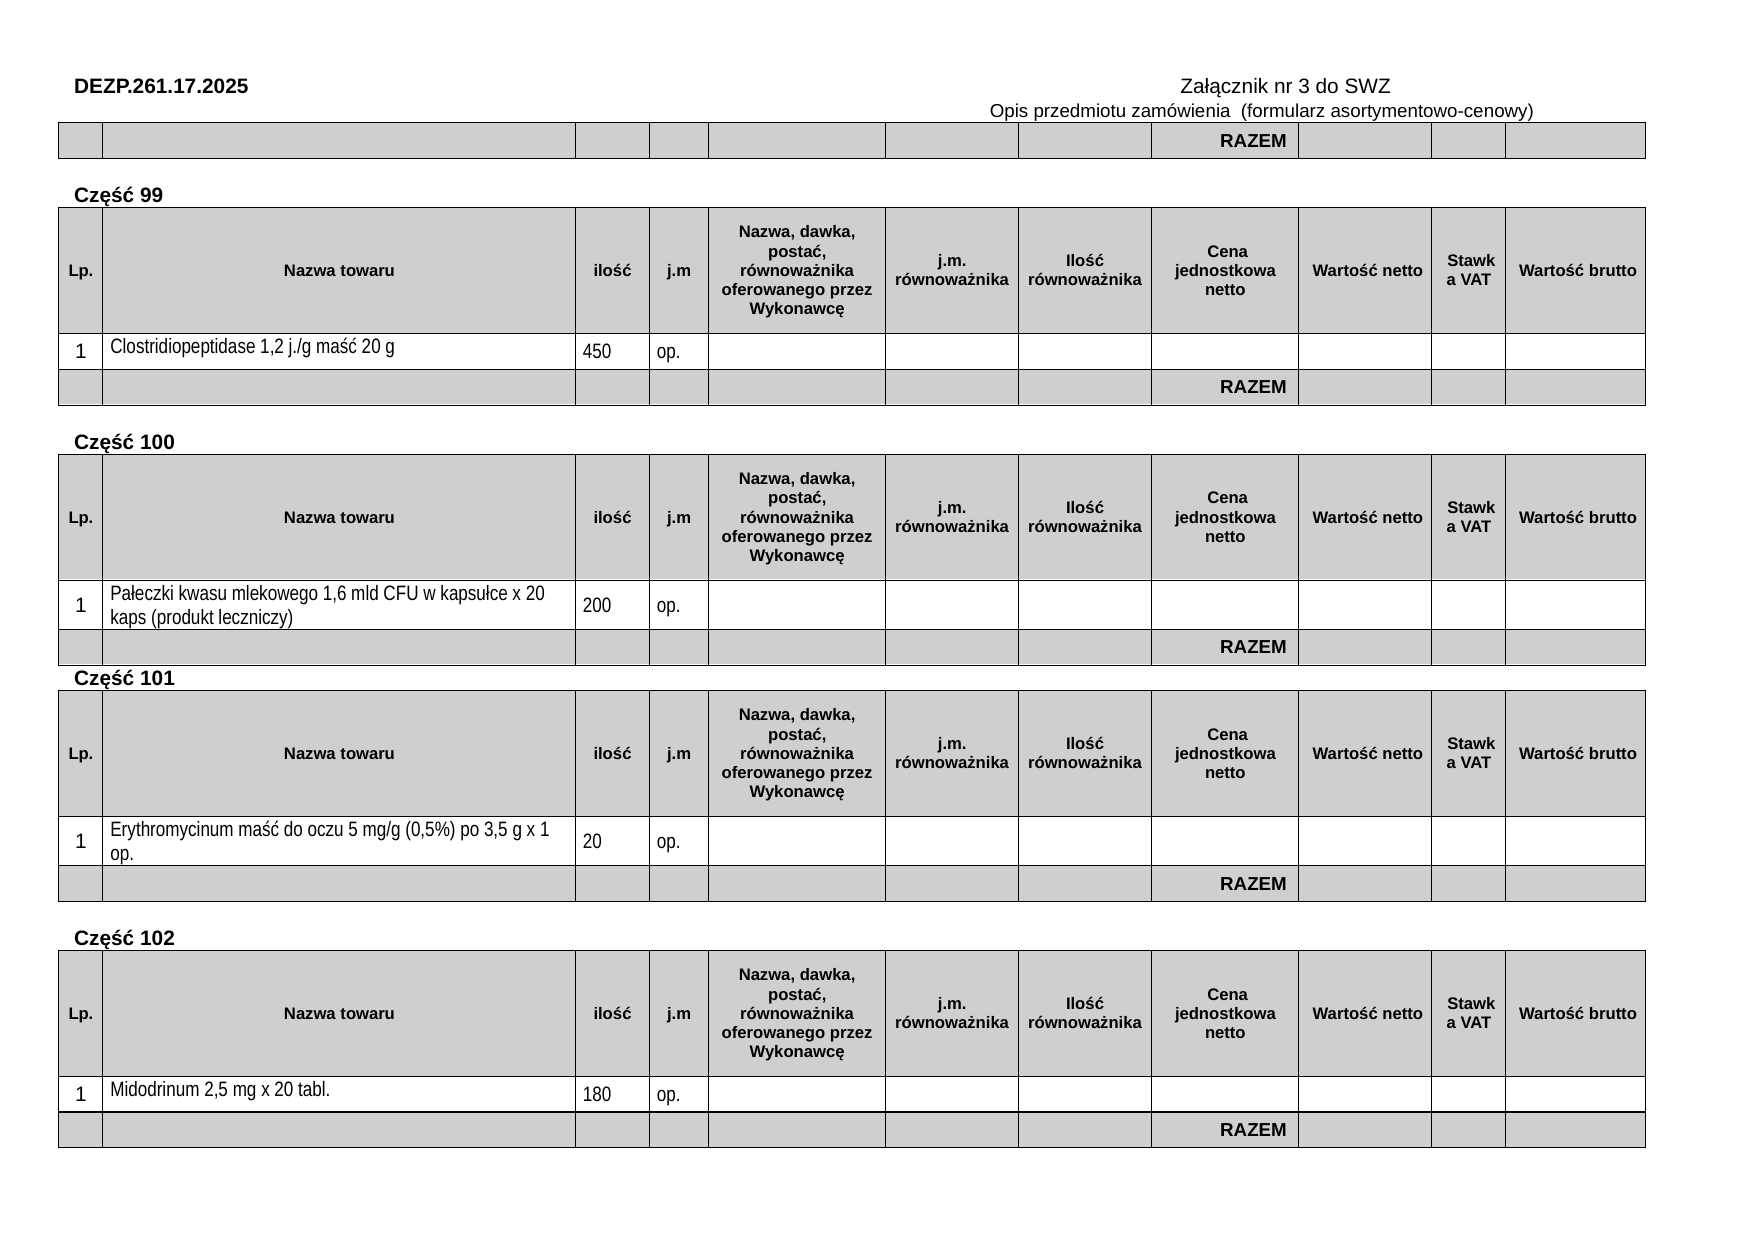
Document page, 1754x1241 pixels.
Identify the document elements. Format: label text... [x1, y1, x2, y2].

table_cell [886, 1113, 1018, 1147]
table_cell [709, 1113, 885, 1147]
text Część 102 [74, 926, 1606, 949]
table_header Wartość netto [1299, 691, 1431, 816]
table_header Lp. [59, 951, 102, 1076]
table_header Nazwa towaru [103, 951, 575, 1076]
table_cell [709, 370, 885, 404]
table_header ilość [576, 691, 649, 816]
table_cell [103, 370, 575, 404]
table_cell [1299, 123, 1431, 158]
table_header Cena jednostkowa netto [1152, 455, 1298, 579]
table_header Lp. [59, 691, 102, 816]
table_cell op. [650, 1077, 708, 1111]
table_cell [1432, 817, 1505, 864]
text Część 99 [74, 183, 1606, 207]
table_header Ilość równoważnika [1019, 208, 1151, 333]
table_cell [1152, 817, 1298, 864]
table_header Cena jednostkowa netto [1152, 691, 1298, 816]
table_cell [886, 630, 1018, 664]
table_cell [1019, 866, 1151, 901]
table_cell [576, 123, 649, 158]
table_cell [650, 630, 708, 664]
table_cell 1 [59, 581, 102, 628]
table_header j.m [650, 455, 708, 579]
table_cell [1019, 581, 1151, 628]
table_cell [1152, 1077, 1298, 1111]
table_cell [1019, 334, 1151, 368]
table_header Lp. [59, 208, 102, 333]
table_cell [709, 630, 885, 664]
table_cell [1299, 866, 1431, 901]
table_cell [1019, 370, 1151, 404]
table_cell op. [650, 334, 708, 368]
table_header j.m [650, 208, 708, 333]
table_cell Pałeczki kwasu mlekowego 1,6 mld CFU w kapsułce x 20 kaps (produkt leczniczy) [103, 581, 575, 628]
table_cell [1506, 817, 1645, 864]
text Część 100 [74, 429, 1606, 453]
table_header Stawka VAT [1432, 691, 1505, 816]
table_header Stawka VAT [1432, 208, 1505, 333]
table_header Cena jednostkowa netto [1152, 208, 1298, 333]
table_header Ilość równoważnika [1019, 455, 1151, 579]
table_header j.m. równoważnika [886, 455, 1018, 579]
table_cell [1299, 334, 1431, 368]
table_cell Clostridiopeptidase 1,2 j./g maść 20 g [103, 334, 575, 368]
table_header j.m. równoważnika [886, 951, 1018, 1076]
table_cell [59, 630, 102, 664]
table_header Nazwa, dawka, postać, równoważnika oferowanego przez Wykonawcę [709, 951, 885, 1076]
table_cell [1299, 1077, 1431, 1111]
table_cell [1432, 370, 1505, 404]
table_cell [886, 370, 1018, 404]
table_cell [709, 123, 885, 158]
table_cell [886, 866, 1018, 901]
table_cell [1299, 370, 1431, 404]
table_cell [1506, 1113, 1645, 1147]
table_cell RAZEM [1152, 370, 1298, 404]
table_header ilość [576, 208, 649, 333]
table_header j.m. równoważnika [886, 208, 1018, 333]
table_cell [59, 123, 102, 158]
table_header j.m [650, 691, 708, 816]
table_header Wartość netto [1299, 208, 1431, 333]
table_header Ilość równoważnika [1019, 691, 1151, 816]
table_cell op. [650, 581, 708, 628]
table_cell [1152, 334, 1298, 368]
table_cell [1506, 866, 1645, 901]
table_cell RAZEM [1152, 630, 1298, 664]
table_header Wartość netto [1299, 455, 1431, 579]
table_cell [1432, 630, 1505, 664]
table_cell [1506, 334, 1645, 368]
table_cell RAZEM [1152, 866, 1298, 901]
table_cell [59, 1113, 102, 1147]
table_cell 20 [576, 817, 649, 864]
table_cell [59, 370, 102, 404]
table_header j.m. równoważnika [886, 691, 1018, 816]
table_header Ilość równoważnika [1019, 951, 1151, 1076]
table_header ilość [576, 455, 649, 579]
table_cell 1 [59, 334, 102, 368]
table_cell [709, 334, 885, 368]
table_cell [576, 866, 649, 901]
table_cell [1506, 581, 1645, 628]
table_header Nazwa, dawka, postać, równoważnika oferowanego przez Wykonawcę [709, 455, 885, 579]
table_cell [576, 630, 649, 664]
table_cell [1019, 817, 1151, 864]
table_header Nazwa, dawka, postać, równoważnika oferowanego przez Wykonawcę [709, 691, 885, 816]
table_header j.m [650, 951, 708, 1076]
table_header Wartość brutto [1506, 208, 1645, 333]
table_header Nazwa, dawka, postać, równoważnika oferowanego przez Wykonawcę [709, 208, 885, 333]
table_cell [886, 123, 1018, 158]
table_cell [886, 817, 1018, 864]
table_cell [650, 370, 708, 404]
table_cell Erythromycinum maść do oczu 5 mg/g (0,5%) po 3,5 g x 1 op. [103, 817, 575, 864]
table_cell [59, 866, 102, 901]
table_header Stawka VAT [1432, 951, 1505, 1076]
table_header Cena jednostkowa netto [1152, 951, 1298, 1076]
table_cell [650, 1113, 708, 1147]
table_cell [1432, 123, 1505, 158]
table_header Stawka VAT [1432, 455, 1505, 579]
table_cell [709, 581, 885, 628]
table_cell [1152, 581, 1298, 628]
table_cell [103, 123, 575, 158]
table_cell 1 [59, 817, 102, 864]
table_cell [1432, 1077, 1505, 1111]
table_cell [650, 866, 708, 901]
table_cell [1019, 630, 1151, 664]
table_cell RAZEM [1152, 123, 1298, 158]
table_cell [1299, 1113, 1431, 1147]
table_header Wartość netto [1299, 951, 1431, 1076]
table_header Wartość brutto [1506, 951, 1645, 1076]
table_header Nazwa towaru [103, 691, 575, 816]
table_header Lp. [59, 455, 102, 579]
table_cell 180 [576, 1077, 649, 1111]
table_cell [103, 1113, 575, 1147]
table_cell [1432, 334, 1505, 368]
table_header Nazwa towaru [103, 455, 575, 579]
table_cell [1299, 630, 1431, 664]
table_cell [886, 334, 1018, 368]
table_cell [1432, 1113, 1505, 1147]
table_cell Midodrinum 2,5 mg x 20 tabl. [103, 1077, 575, 1111]
table_cell 200 [576, 581, 649, 628]
table_cell 1 [59, 1077, 102, 1111]
table_cell [103, 866, 575, 901]
table_header Nazwa towaru [103, 208, 575, 333]
table_cell [709, 866, 885, 901]
text Część 101 [74, 666, 1606, 689]
table_cell [886, 581, 1018, 628]
table_cell [576, 370, 649, 404]
table_cell RAZEM [1152, 1113, 1298, 1147]
table_cell [1019, 123, 1151, 158]
table_cell [1299, 581, 1431, 628]
table_cell [1506, 123, 1645, 158]
table_cell [709, 817, 885, 864]
table_cell [886, 1077, 1018, 1111]
table_cell [1506, 1077, 1645, 1111]
table_header ilość [576, 951, 649, 1076]
table_cell [103, 630, 575, 664]
table_cell op. [650, 817, 708, 864]
table_cell [709, 1077, 885, 1111]
table_cell [650, 123, 708, 158]
table_cell [1432, 866, 1505, 901]
table_cell [1506, 370, 1645, 404]
table_header Wartość brutto [1506, 691, 1645, 816]
table_cell [1019, 1077, 1151, 1111]
table_cell [1299, 817, 1431, 864]
table_cell [1019, 1113, 1151, 1147]
table_cell [1432, 581, 1505, 628]
table_cell [1506, 630, 1645, 664]
table_header Wartość brutto [1506, 455, 1645, 579]
table_cell [576, 1113, 649, 1147]
table_cell 450 [576, 334, 649, 368]
